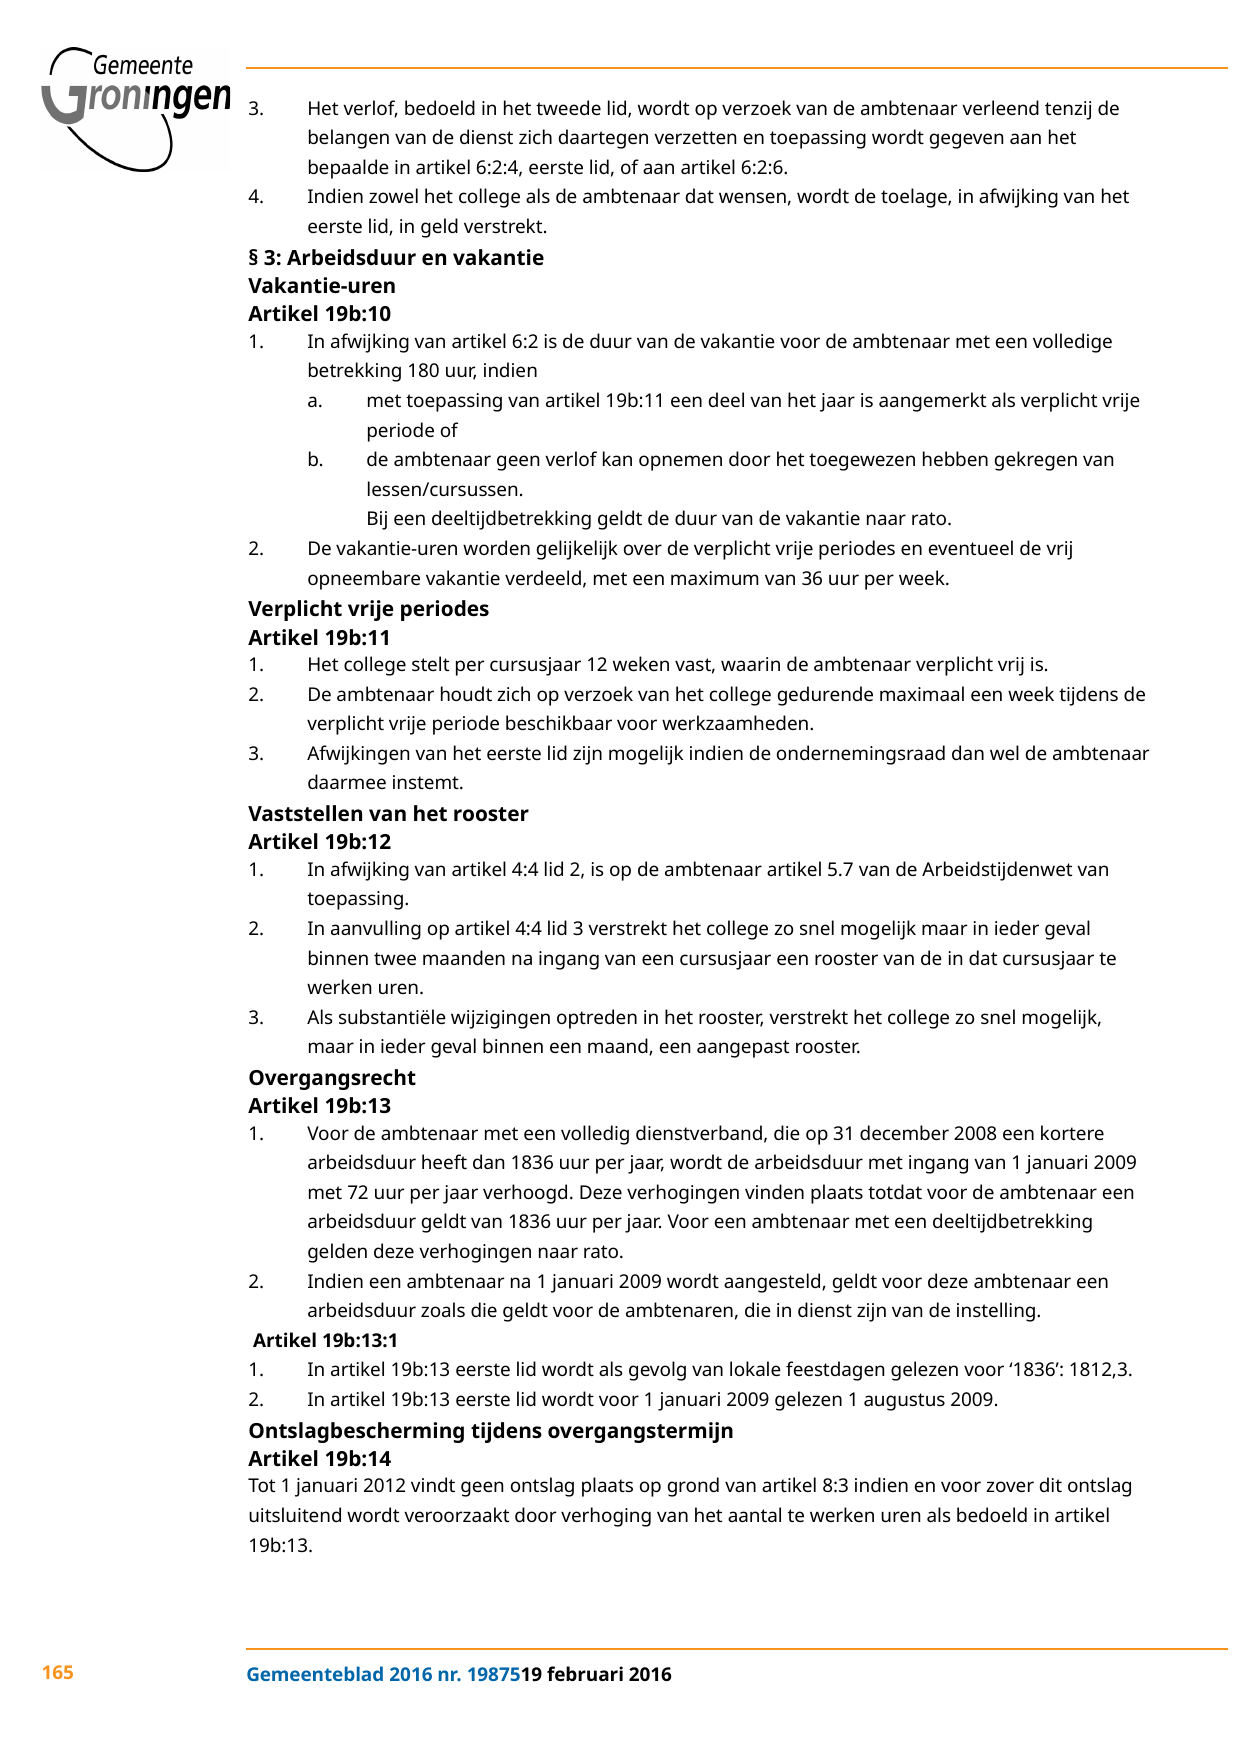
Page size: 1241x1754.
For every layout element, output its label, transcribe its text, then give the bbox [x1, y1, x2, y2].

text § 3: Arbeidsduur en vakantie [248, 243, 1152, 271]
text Artikel 19b:12 [248, 827, 1152, 856]
list In artikel 19b:13 eerste lid wordt als gevolg van lokale feestdagen gelezen voor ‘1836’: 1812,3. [248, 1357, 1152, 1382]
text Vaststellen van het rooster [248, 799, 1152, 827]
text Verplicht vrije periodes [248, 594, 1152, 623]
list In artikel 19b:13 eerste lid wordt voor 1 januari 2009 gelezen 1 augustus 2009. [248, 1386, 1152, 1412]
list De ambtenaar houdt zich op verzoek van het college gedurende maximaal een week tijdens de verplicht vrije periode beschikbaar voor werkzaamheden. [248, 681, 1152, 736]
text Artikel 19b:11 [248, 623, 1152, 651]
list Bij een deeltijdbetrekking geldt de duur van de vakantie naar rato. [307, 506, 1152, 531]
list met toepassing van artikel 19b:11 een deel van het jaar is aangemerkt als verplicht vrije periode of [307, 387, 1152, 442]
list De vakantie-uren worden gelijkelijk over de verplicht vrije periodes en eventueel de vrij opneembare vakantie verdeeld, met een maximum van 36 uur per week. [248, 535, 1152, 590]
list Afwijkingen van het eerste lid zijn mogelijk indien de ondernemingsraad dan wel de ambtenaar daarmee instemt. [248, 740, 1152, 795]
list Als substantiële wijzigingen optreden in het rooster, verstrekt het college zo snel mogelijk, maar in ieder geval binnen een maand, een aangepast rooster. [248, 1004, 1152, 1059]
text Overgangsrecht [248, 1063, 1152, 1091]
list Het college stelt per cursusjaar 12 weken vast, waarin de ambtenaar verplicht vrij is. [248, 651, 1152, 677]
list de ambtenaar geen verlof kan opnemen door het toegewezen hebben gekregen van lessen/cursussen. [307, 446, 1152, 502]
text Artikel 19b:10 [248, 299, 1152, 328]
list Het verlof, bedoeld in het tweede lid, wordt op verzoek van de ambtenaar verleend tenzij de belangen van de dienst zich daartegen verzetten en toepassing wordt gegeven aan het bepaalde in artikel 6:2:4, eerste lid, of aan artikel 6:2:6. [248, 95, 1152, 180]
text Artikel 19b:14 [248, 1444, 1152, 1473]
list In aanvulling op artikel 4:4 lid 3 verstrekt het college zo snel mogelijk maar in ieder geval binnen twee maanden na ingang van een cursusjaar een rooster van de in dat cursusjaar te werken uren. [248, 915, 1152, 1000]
list Indien zowel het college als de ambtenaar dat wensen, wordt de toelage, in afwijking van het eerste lid, in geld verstrekt. [248, 183, 1152, 239]
list Voor de ambtenaar met een volledig dienstverband, die op 31 december 2008 een kortere arbeidsduur heeft dan 1836 uur per jaar, wordt de arbeidsduur met ingang van 1 januari 2009 met 72 uur per jaar verhoogd. Deze verhogingen vinden plaats totdat voor de ambtenaar een arbeidsduur geldt van 1836 uur per jaar. Voor een ambtenaar met een deeltijdbetrekking gelden deze verhogingen naar rato. [248, 1120, 1152, 1264]
list In afwijking van artikel 4:4 lid 2, is op de ambtenaar artikel 5.7 van de Arbeidstijdenwet van toepassing. [248, 856, 1152, 911]
text Ontslagbescherming tijdens overgangstermijn [248, 1416, 1152, 1444]
list Indien een ambtenaar na 1 januari 2009 wordt aangesteld, geldt voor deze ambtenaar een arbeidsduur zoals die geldt voor de ambtenaren, die in dienst zijn van de instelling. [248, 1268, 1152, 1323]
text Artikel 19b:13:1 [248, 1327, 1152, 1353]
text Artikel 19b:13 [248, 1091, 1152, 1120]
list In afwijking van artikel 6:2 is de duur van de vakantie voor de ambtenaar met een volledige betrekking 180 uur, indien [248, 328, 1152, 383]
text Tot 1 januari 2012 vindt geen ontslag plaats op grond van artikel 8:3 indien en voor zover dit ontslag uitsluitend wordt veroorzaakt door verhoging van het aantal te werken uren als bedoeld in artikel 19b:13. [248, 1473, 1152, 1557]
picture [41, 47, 231, 172]
text Vakantie-uren [248, 271, 1152, 299]
